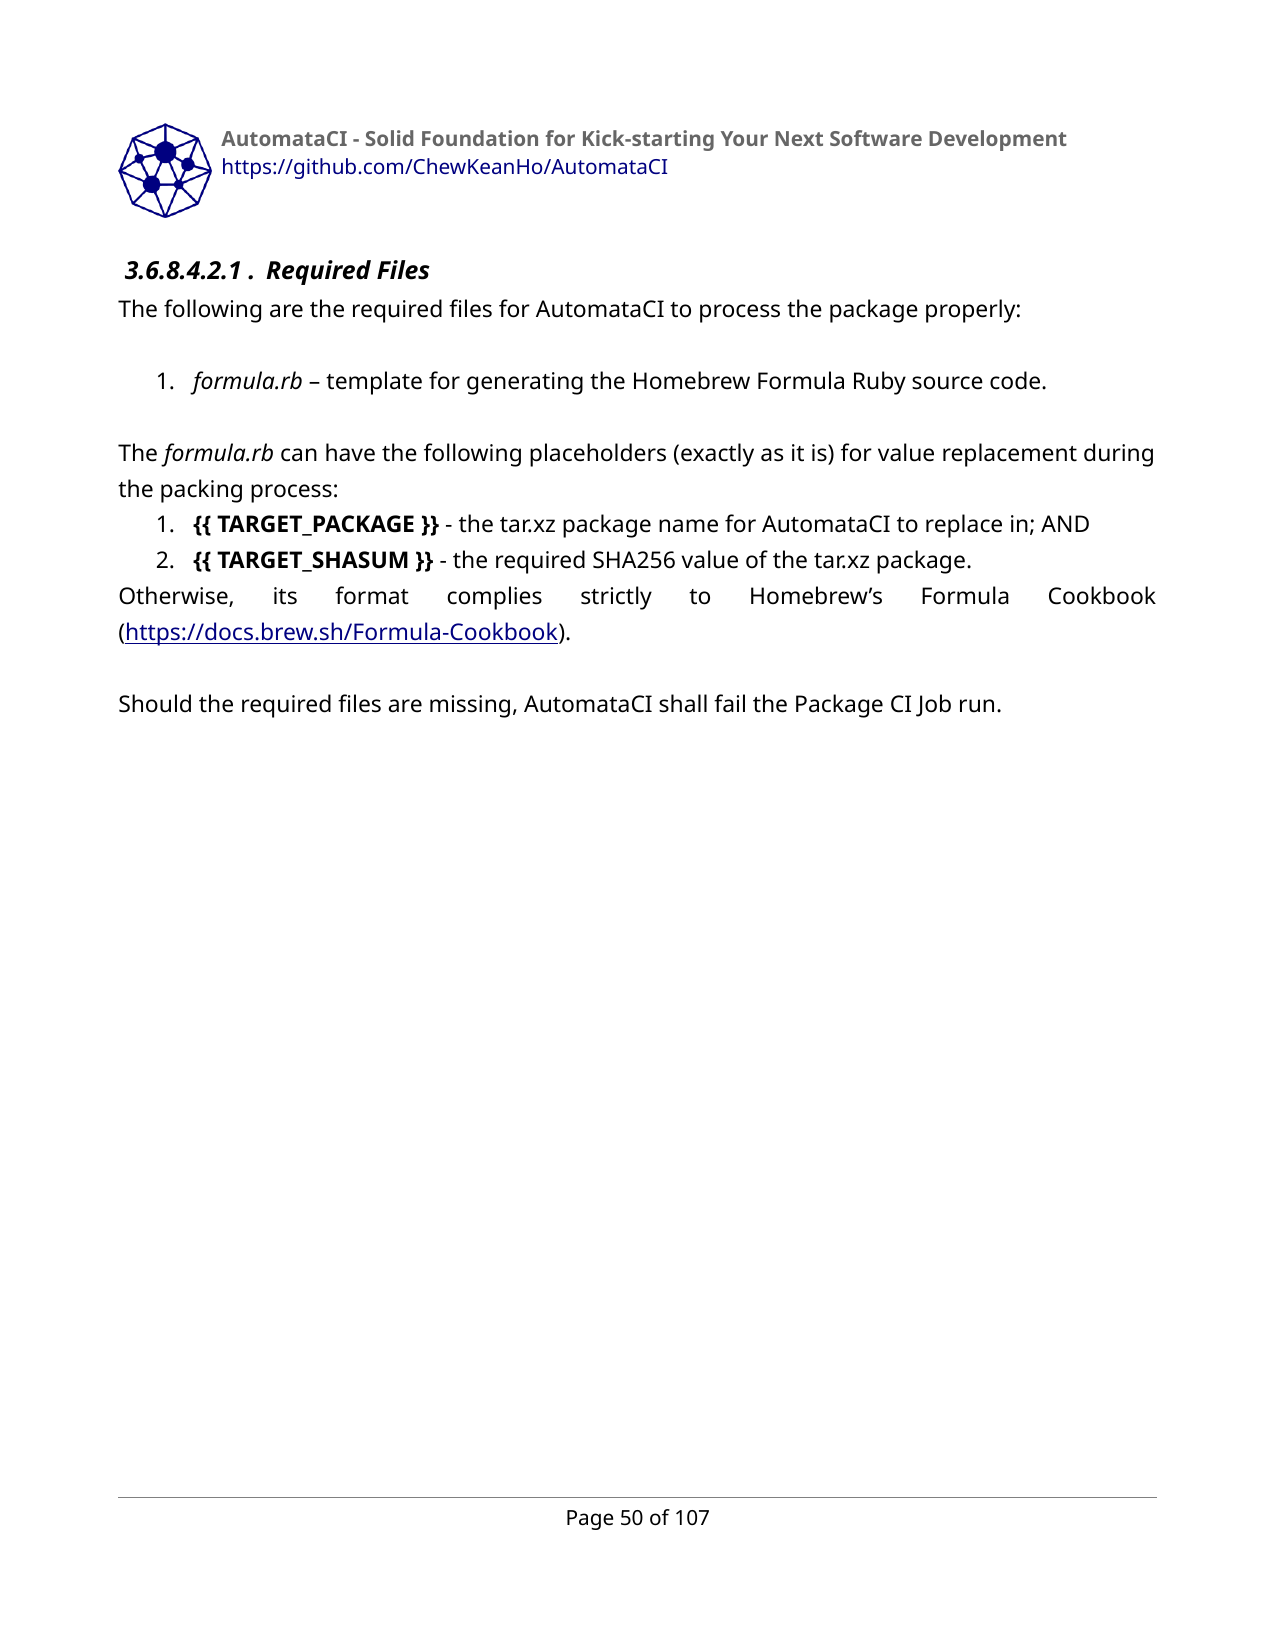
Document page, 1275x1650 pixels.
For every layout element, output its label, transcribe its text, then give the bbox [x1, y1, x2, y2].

list {{ TARGET_PACKAGE }} - the tar.xz package name for AutomataCI to replace in; AND [156, 508, 1157, 540]
text Should the required files are missing, AutomataCI shall fail the Package CI Job run. [118, 688, 1157, 719]
picture [118, 123, 212, 218]
text Otherwise, its format complies strictly to Homebrew’s Formula Cookbook (https://docs.brew.sh/Formula-Cookbook). [118, 580, 1157, 647]
text The following are the required files for AutomataCI to process the package properly: [118, 293, 1157, 324]
text The formula.rb can have the following placeholders (exactly as it is) for value replacement during the packing process: [118, 437, 1157, 504]
list {{ TARGET_SHASUM }} - the required SHA256 value of the tar.xz package. [156, 544, 1157, 576]
list formula.rb – template for generating the Homebrew Formula Ruby source code. [156, 365, 1157, 396]
subtitle Required Files [118, 253, 1157, 287]
